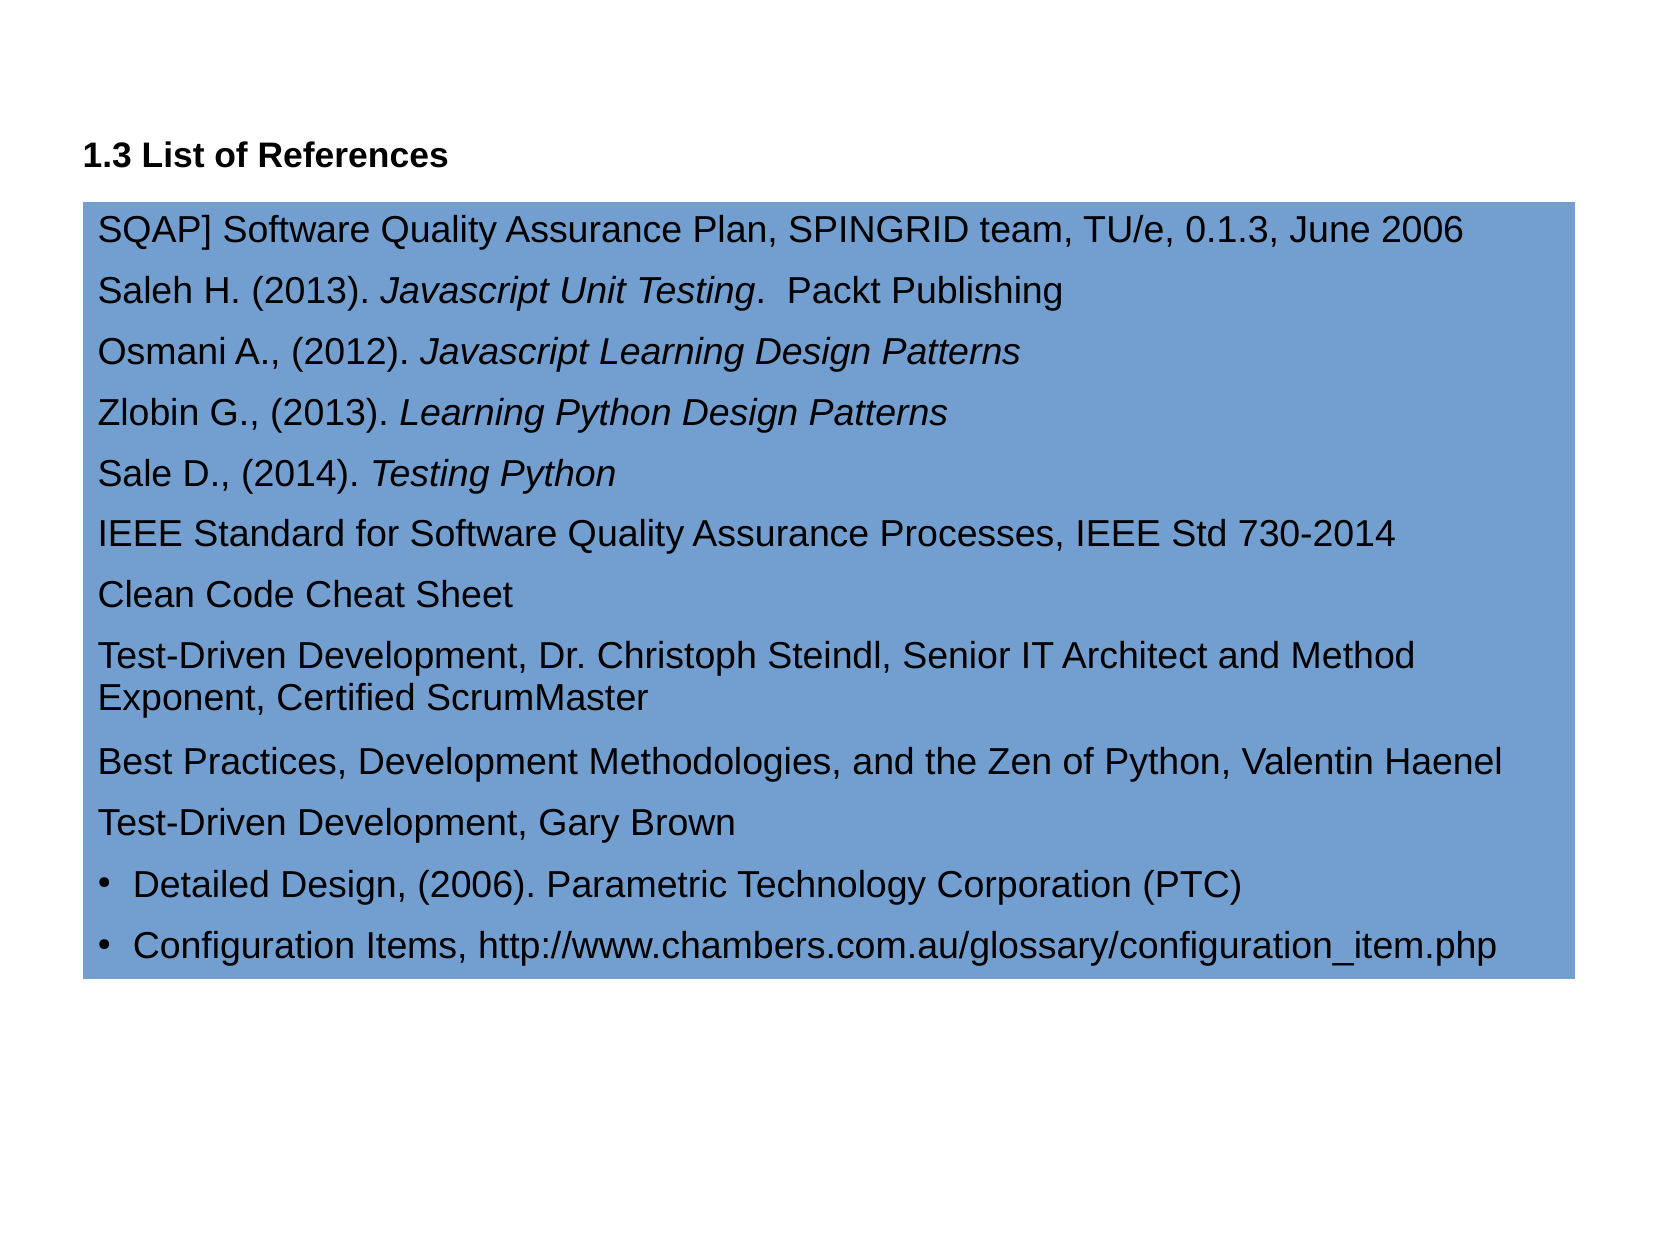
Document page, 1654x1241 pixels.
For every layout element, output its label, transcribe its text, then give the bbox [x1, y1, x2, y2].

table_cell IEEE Standard for Software Quality Assurance Processes, IEEE Std 730-2014 [83, 505, 1575, 566]
table_cell Test-Driven Development, Gary Brown [83, 794, 1575, 856]
table_cell Zlobin G., (2013). Learning Python Design Patterns [83, 384, 1575, 445]
table_cell Best Practices, Development Methodologies, and the Zen of Python, Valentin Haenel [83, 733, 1575, 794]
title 1.3 List of References [82, 131, 1571, 175]
table_cell Detailed Design, (2006). Parametric Technology Corporation (PTC) [83, 856, 1575, 917]
table_header SQAP] Software Quality Assurance Plan, SPINGRID team, TU/e, 0.1.3, June 2006 [83, 202, 1575, 262]
table_cell Osmani A., (2012). Javascript Learning Design Patterns [83, 323, 1575, 384]
table_cell Sale D., (2014). Testing Python [83, 445, 1575, 505]
table_cell Configuration Items, http://www.chambers.com.au/glossary/configuration_item.php [83, 917, 1575, 979]
table_cell Test-Driven Development, Dr. Christoph Steindl, Senior IT Architect and Method Exponent, Certified ScrumMaster [83, 627, 1575, 733]
table_cell Clean Code Cheat Sheet [83, 566, 1575, 627]
table_cell Saleh H. (2013). Javascript Unit Testing. Packt Publishing [83, 262, 1575, 323]
